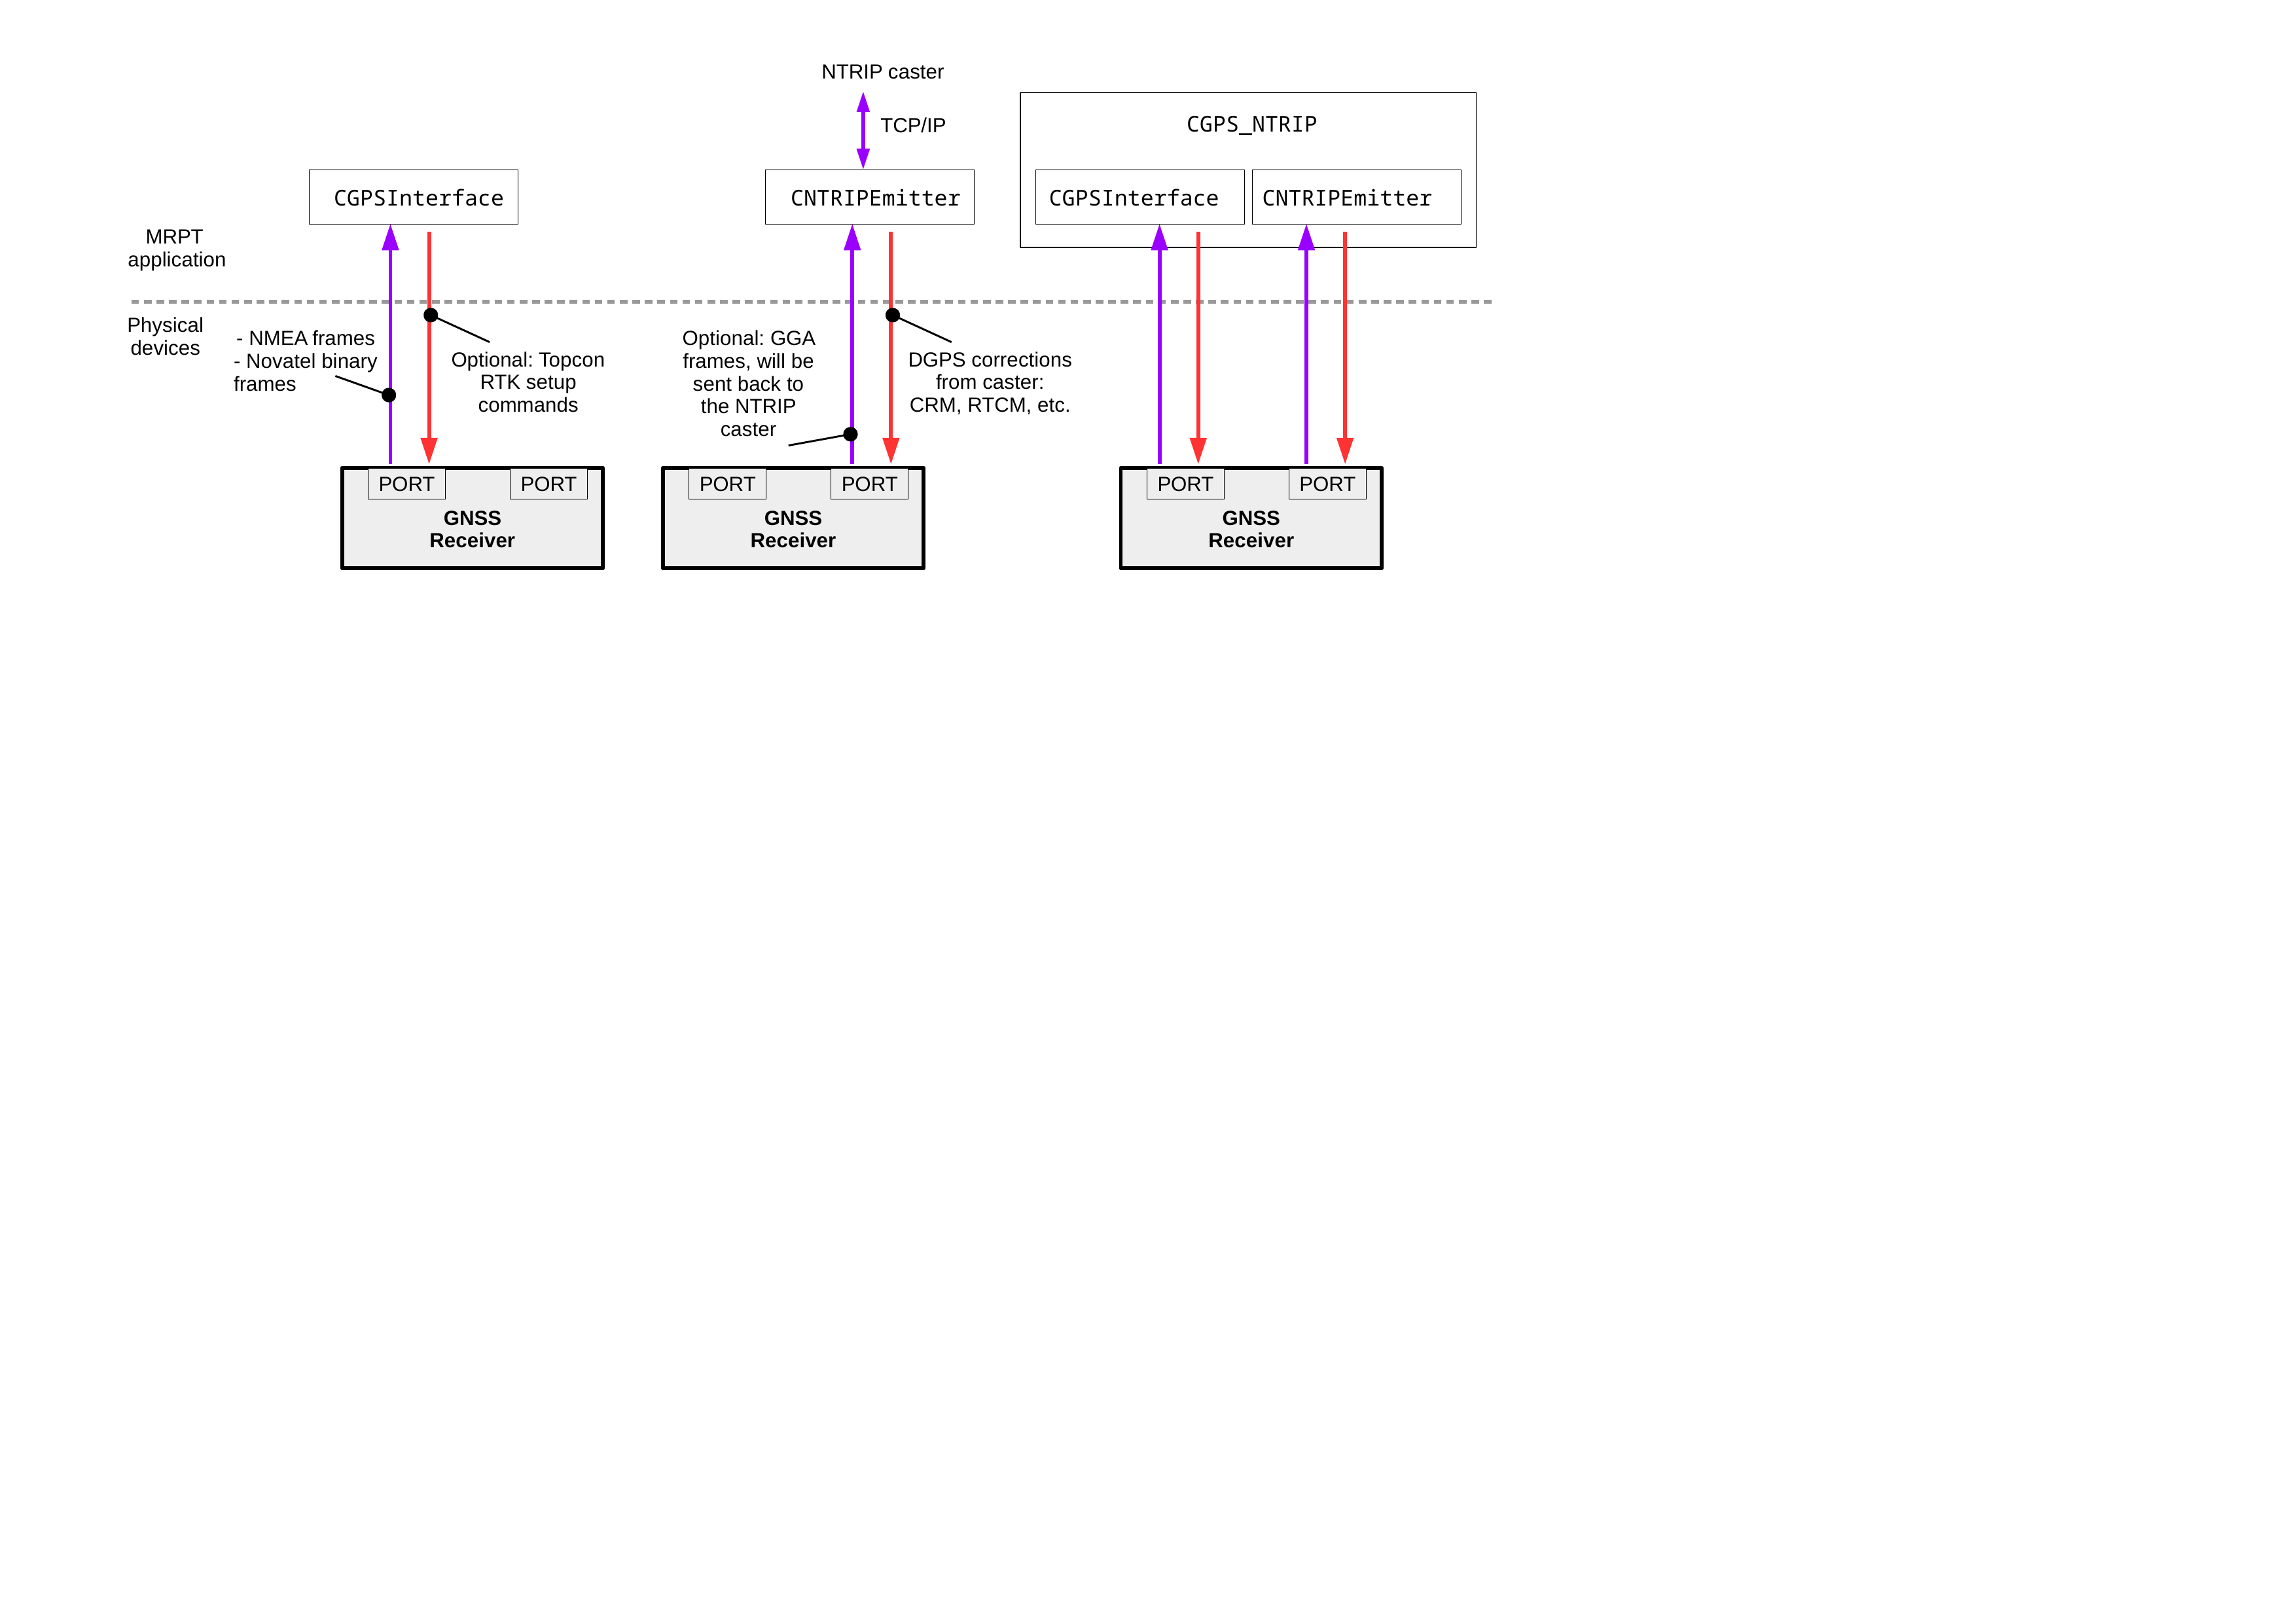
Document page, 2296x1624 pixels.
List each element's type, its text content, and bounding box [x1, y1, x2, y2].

text_box CNTRIPEmitter [1253, 177, 1443, 218]
text_box Optional: GGA frames, will be sent back to the NTRIP caster [666, 322, 831, 446]
text_box TCP/IP [855, 109, 972, 148]
text_box Optional: Topcon RTK setup commands [436, 343, 620, 429]
text_box DGPS corrections from caster: CRM, RTCM, etc. [898, 343, 1083, 429]
text_box PORT [1147, 468, 1225, 499]
text_box CGPSInterface [324, 177, 514, 218]
text_box PORT [510, 468, 588, 499]
text_box GNSS Receiver [1121, 467, 1382, 569]
text_box CGPS_NTRIP [1177, 103, 1328, 144]
text_box GNSS Receiver [342, 467, 603, 569]
text_box PORT [831, 468, 908, 499]
text_box - NMEA frames - Novatel binary frames [224, 322, 388, 401]
text_box NTRIP caster [791, 55, 975, 94]
text_box PORT [1289, 468, 1367, 499]
text_box Physical devices [96, 309, 234, 371]
text_box PORT [689, 468, 766, 499]
text_box CGPSInterface [1039, 177, 1229, 218]
text_box GNSS Receiver [662, 467, 924, 569]
text_box PORT [368, 468, 446, 499]
text_box MRPT application [108, 220, 246, 283]
text_box CNTRIPEmitter [781, 177, 971, 218]
